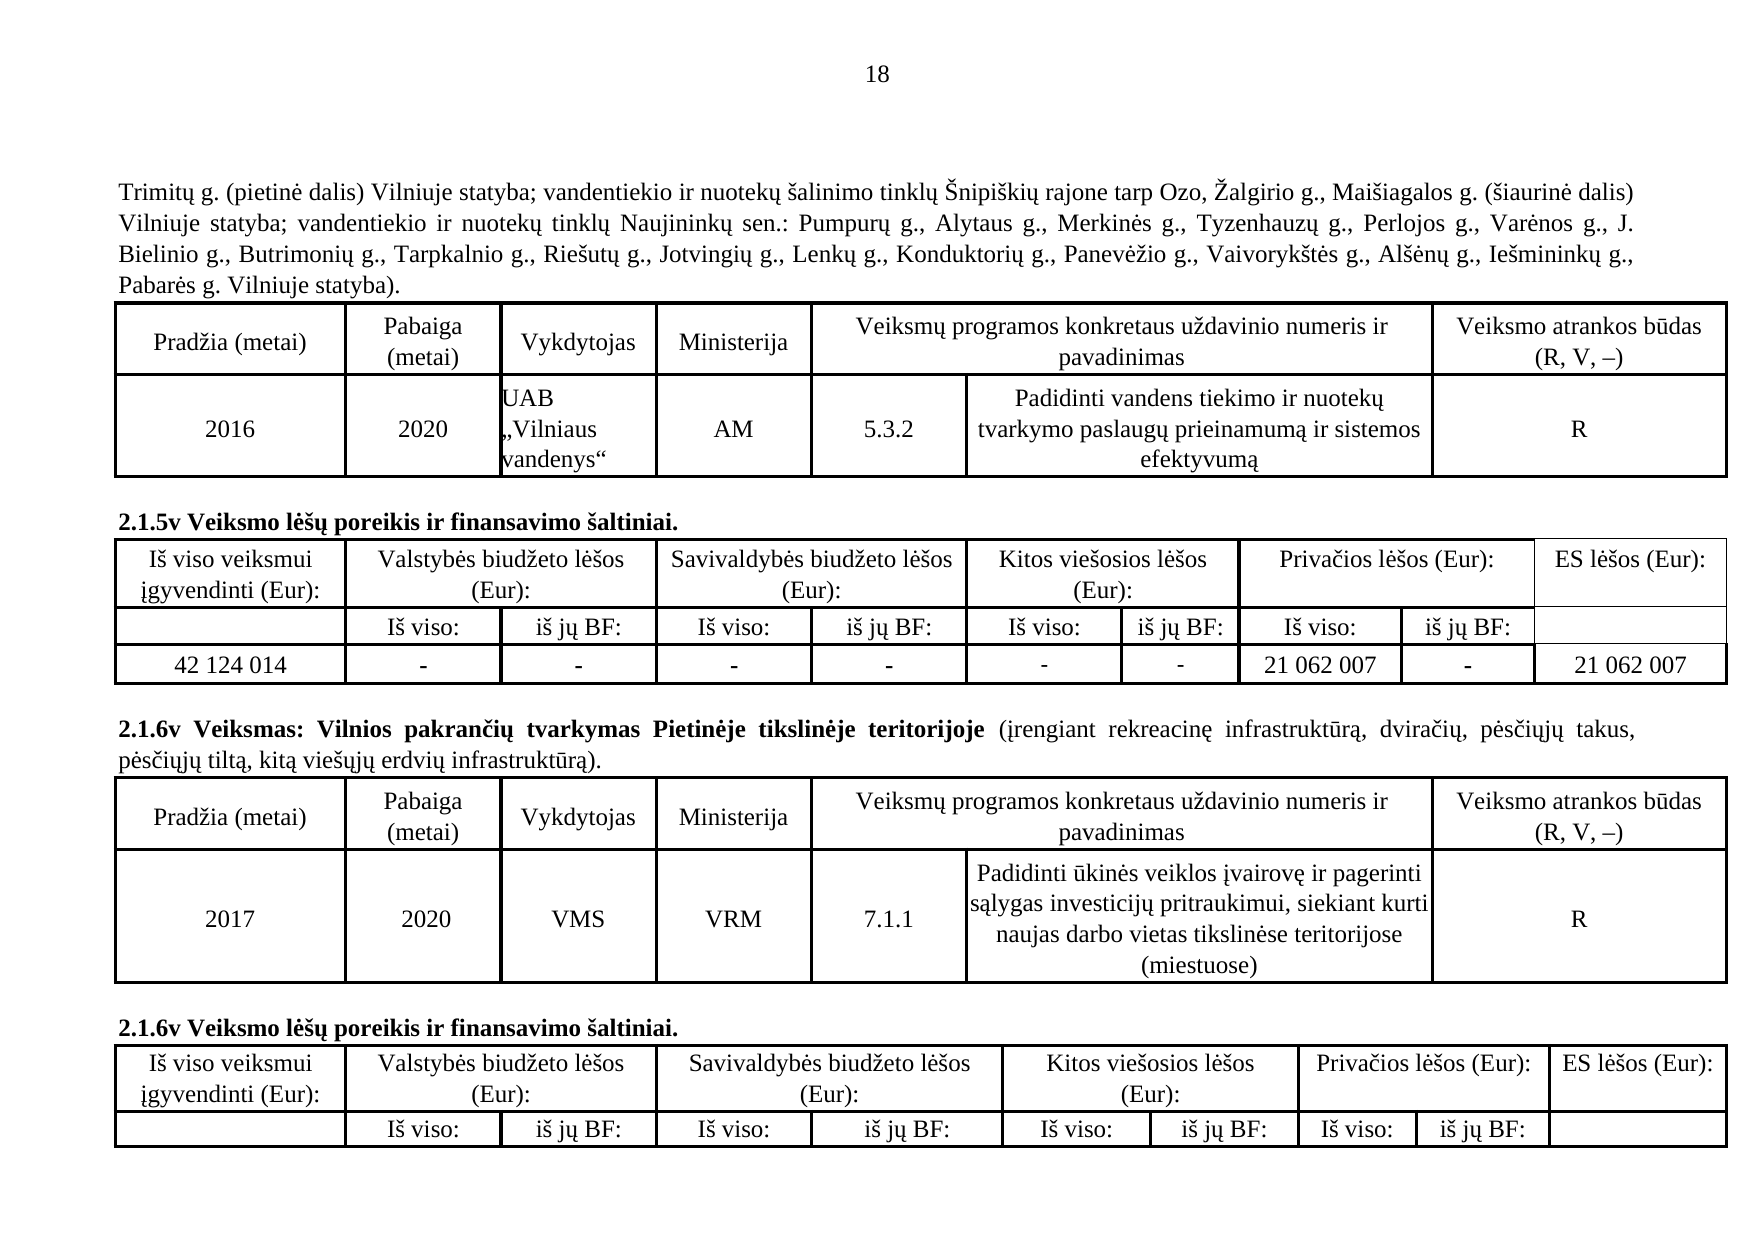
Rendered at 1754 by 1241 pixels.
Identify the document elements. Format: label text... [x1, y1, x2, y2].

table_cell - [658, 646, 810, 682]
table_cell R [1434, 376, 1725, 475]
table_cell Iš viso: [1241, 609, 1400, 643]
table_header Savivaldybės biudžeto lėšos (Eur): [658, 1047, 1001, 1110]
table_cell - [347, 646, 499, 682]
table_cell - [1123, 646, 1237, 682]
table_cell Padidinti ūkinės veiklos įvairovę ir pagerinti sąlygas investicijų pritraukimui, siekiant kurti naujas darbo vietas tikslinėse teritorijose (miestuose) [968, 851, 1431, 981]
table_cell - [503, 646, 655, 682]
table_cell Iš viso: [968, 609, 1120, 643]
table_cell Iš viso: [658, 1113, 810, 1145]
table_cell - [813, 646, 965, 682]
table_cell 42 124 014 [117, 646, 344, 682]
table_cell iš jų BF: [503, 609, 655, 643]
table_header Ministerija [658, 779, 810, 848]
text Trimitų g. (pietinė dalis) Vilniuje statyba; vandentiekio ir nuotekų šalinimo tinklų Šnipiškių rajone tarp Ozo, Žalgirio g., Maišiagalos g. (šiaurinė dalis) Vilniuje statyba; vandentiekio ir nuotekų tinklų Naujininkų sen.: Pumpurų g., Alytaus g., Merkinės g., Tyzenhauzų g., Perlojos g., Varėnos g., J. Bielinio g., Butrimonių g., Tarpkalnio g., Riešutų g., Jotvingių g., Lenkų g., Konduktorių g., Panevėžio g., Vaivorykštės g., Alšėnų g., Iešmininkų g., Pabarės g. Vilniuje statyba). [118, 177, 1636, 299]
table_cell 21 062 007 [1241, 646, 1400, 682]
table_header Savivaldybės biudžeto lėšos (Eur): [658, 541, 965, 606]
table_cell [1551, 1113, 1725, 1145]
table_header Valstybės biudžeto lėšos (Eur): [347, 541, 655, 606]
table_header Privačios lėšos (Eur): [1300, 1047, 1548, 1110]
table_cell R [1434, 851, 1725, 981]
table_cell - [968, 646, 1120, 682]
table_cell iš jų BF: [813, 609, 965, 643]
table_cell 2020 [347, 851, 499, 981]
table_header Veiksmų programos konkretaus uždavinio numeris ir pavadinimas [813, 779, 1431, 848]
table_header Kitos viešosios lėšos (Eur): [1004, 1047, 1297, 1110]
table_cell 7.1.1 [813, 851, 965, 981]
table_cell Padidinti vandens tiekimo ir nuotekų tvarkymo paslaugų prieinamumą ir sistemos efektyvumą [968, 376, 1431, 475]
table_header Pabaiga (metai) [347, 779, 499, 848]
table_cell [1535, 607, 1726, 643]
text 2.1.6v Veiksmo lėšų poreikis ir finansavimo šaltiniai. [118, 1013, 1636, 1041]
table_cell [117, 1113, 344, 1145]
table_cell 21 062 007 [1536, 644, 1725, 682]
table_header Pradžia (metai) [117, 305, 344, 373]
table_cell 2017 [117, 851, 344, 981]
table_cell Iš viso: [658, 609, 810, 643]
table_cell Iš viso: [1004, 1113, 1149, 1145]
table_header Kitos viešosios lėšos (Eur): [968, 541, 1237, 606]
table_header Iš viso veiksmui įgyvendinti (Eur): [117, 541, 344, 606]
table_header Veiksmo atrankos būdas (R, V, –) [1434, 305, 1725, 373]
table_header Ministerija [658, 305, 810, 373]
table_cell - [1403, 646, 1533, 682]
table_header Iš viso veiksmui įgyvendinti (Eur): [117, 1047, 344, 1110]
table_cell 2016 [117, 376, 344, 475]
table_header ES lėšos (Eur): [1535, 539, 1726, 606]
table_cell Iš viso: [1300, 1113, 1415, 1145]
table_cell iš jų BF: [1123, 609, 1237, 643]
table_header ES lėšos (Eur): [1551, 1047, 1725, 1110]
table_header Pradžia (metai) [117, 779, 344, 848]
text 2.1.6v Veiksmas: Vilnios pakrančių tvarkymas Pietinėje tikslinėje teritorijoje (įrengiant rekreacinę infrastruktūrą, dviračių, pėsčiųjų takus, pėsčiųjų tiltą, kitą viešųjų erdvių infrastruktūrą). [118, 714, 1636, 774]
table_header Vykdytojas [503, 779, 655, 848]
table_cell 5.3.2 [813, 376, 965, 475]
table_cell iš jų BF: [1152, 1113, 1297, 1145]
table_header Privačios lėšos (Eur): [1241, 541, 1534, 606]
table_header Vykdytojas [503, 305, 655, 373]
table_cell [117, 609, 344, 643]
table_header Valstybės biudžeto lėšos (Eur): [347, 1047, 655, 1110]
table_cell iš jų BF: [813, 1113, 1001, 1145]
table_header Pabaiga (metai) [347, 305, 499, 373]
text 2.1.5v Veiksmo lėšų poreikis ir finansavimo šaltiniai. [118, 507, 1636, 536]
table_cell 2020 [347, 376, 499, 475]
table_cell VRM [658, 851, 810, 981]
table_cell iš jų BF: [1418, 1113, 1548, 1145]
table_cell UAB „Vilniaus vandenys“ [503, 376, 655, 475]
table_cell VMS [503, 851, 655, 981]
table_header Veiksmo atrankos būdas (R, V, –) [1434, 779, 1725, 848]
table_cell Iš viso: [347, 1113, 499, 1145]
table_header Veiksmų programos konkretaus uždavinio numeris ir pavadinimas [813, 305, 1431, 373]
table_cell AM [658, 376, 810, 475]
table_cell iš jų BF: [1403, 609, 1534, 643]
table_cell Iš viso: [347, 609, 499, 643]
table_cell iš jų BF: [503, 1113, 655, 1145]
